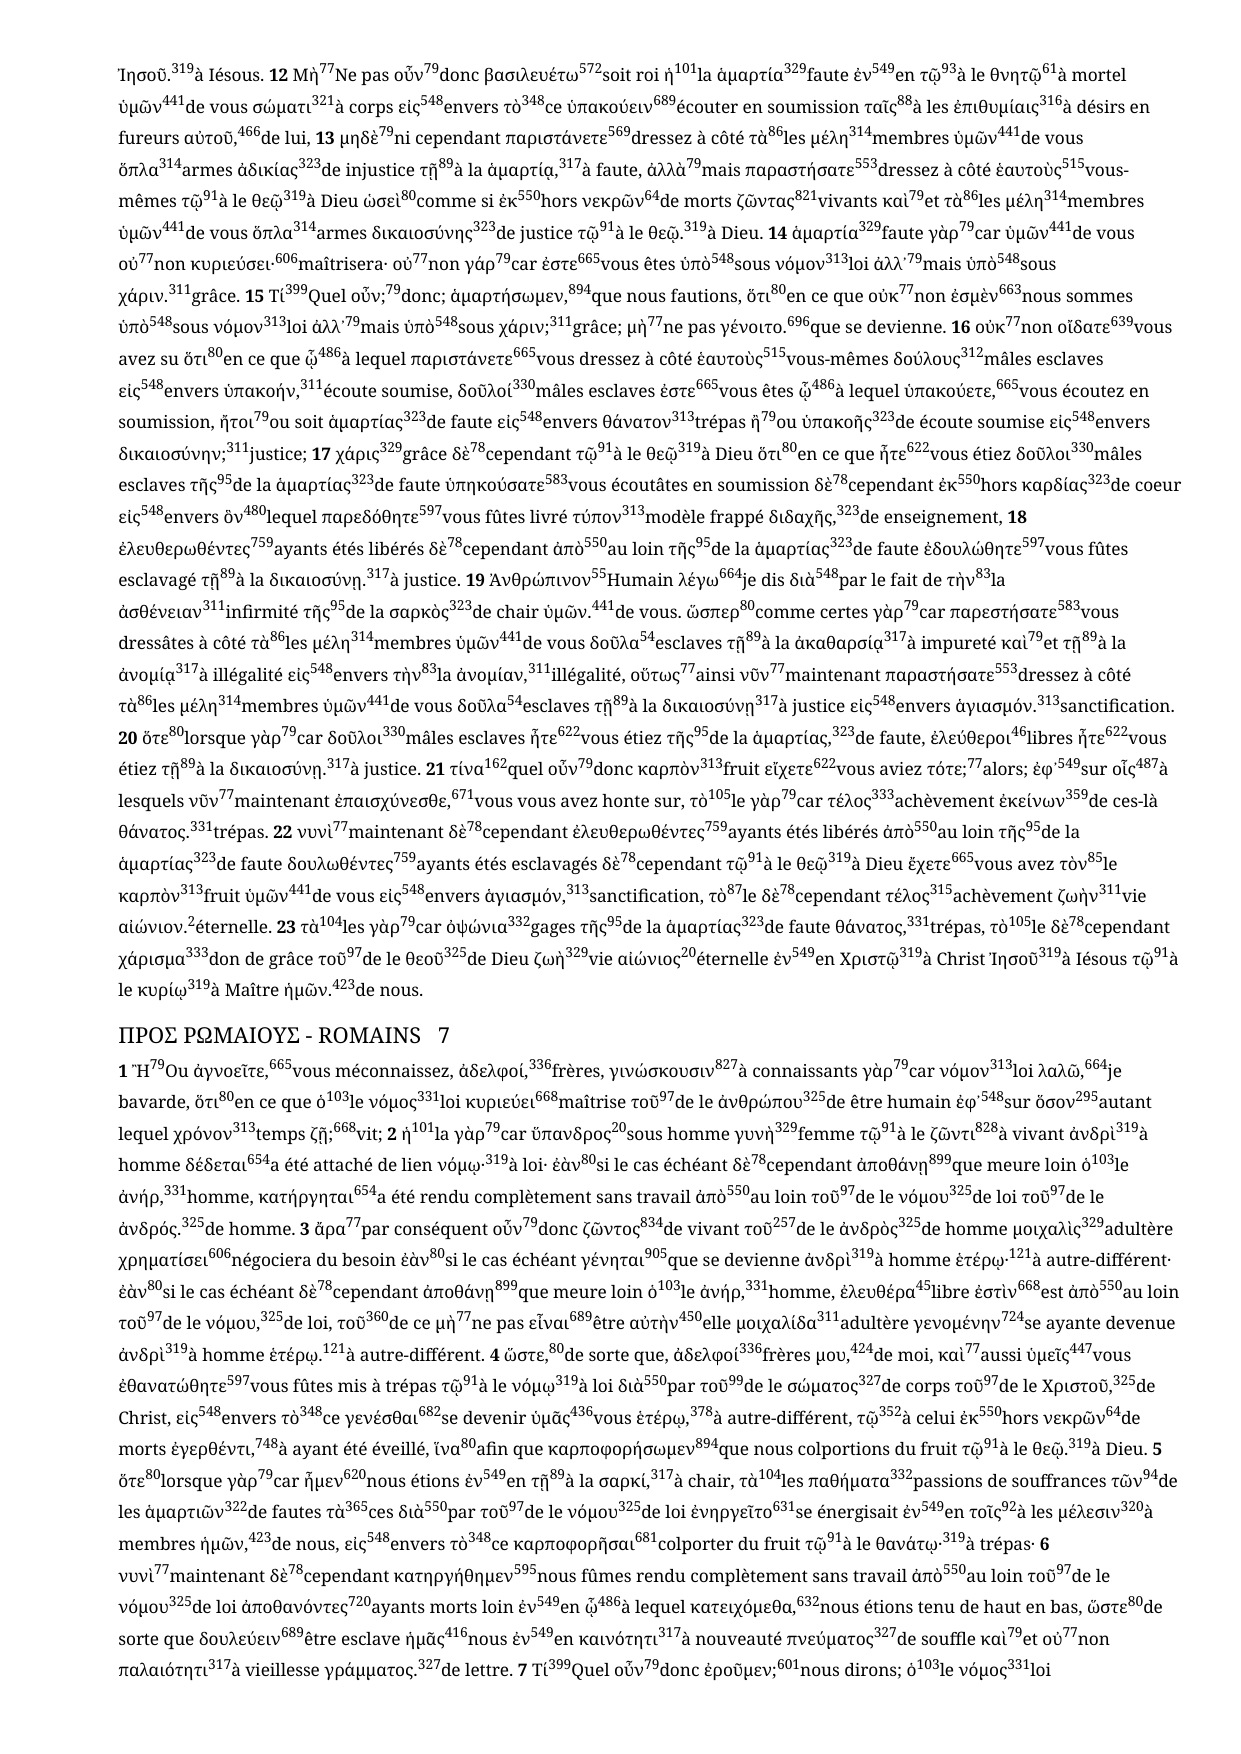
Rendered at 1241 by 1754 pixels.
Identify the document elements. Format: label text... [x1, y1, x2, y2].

text ΠΡΟΣ ΡΩΜΑΙΟΥΣ - ROMAINS 7 [118, 1021, 1181, 1050]
text 1 Ἢ79Ou ἀγνοεῖτε,665vous méconnaissez, ἀδελφοί,336frères, γινώσκουσιν827à connaissants γὰρ79car νόμον313loi λαλῶ,664je bavarde, ὅτι80en ce que ὁ103le νόμος331loi κυριεύει668maîtrise τοῦ97de le ἀνθρώπου325de être humain ἐφ᾽548sur ὅσον295autant lequel χρόνον313temps ζῇ;668vit; 2 ἡ101la γὰρ79car ὕπανδρος20sous homme γυνὴ329femme τῷ91à le ζῶντι828à vivant ἀνδρὶ319à homme δέδεται654a été attaché de lien νόμῳ·319à loi· ἐὰν80si le cas échéant δὲ78cependant ἀποθάνῃ899que meure loin ὁ103le ἀνήρ,331homme, κατήργηται654a été rendu complètement sans travail ἀπὸ550au loin τοῦ97de le νόμου325de loi τοῦ97de le ἀνδρός.325de homme. 3 ἄρα77par conséquent οὖν79donc ζῶντος834de vivant τοῦ257de le ἀνδρὸς325de homme μοιχαλὶς329adultère χρηματίσει606négociera du besoin ἐὰν80si le cas échéant γένηται905que se devienne ἀνδρὶ319à homme ἑτέρῳ·121à autre-différent· ἐὰν80si le cas échéant δὲ78cependant ἀποθάνῃ899que meure loin ὁ103le ἀνήρ,331homme, ἐλευθέρα45libre ἐστὶν668est ἀπὸ550au loin τοῦ97de le νόμου,325de loi, τοῦ360de ce μὴ77ne pas εἶναι689être αὐτὴν450elle μοιχαλίδα311adultère γενομένην724se ayante devenue ἀνδρὶ319à homme ἑτέρῳ.121à autre-différent. 4 ὥστε,80de sorte que, ἀδελφοί336frères μου,424de moi, καὶ77aussi ὑμεῖς447vous ἐθανατώθητε597vous fûtes mis à trépas τῷ91à le νόμῳ319à loi διὰ550par τοῦ99de le σώματος327de corps τοῦ97de le Χριστοῦ,325de Christ, εἰς548envers τὸ348ce γενέσθαι682se devenir ὑμᾶς436vous ἑτέρῳ,378à autre-différent, τῷ352à celui ἐκ550hors νεκρῶν64de morts ἐγερθέντι,748à ayant été éveillé, ἵνα80afin que καρποφορήσωμεν894que nous colportions du fruit τῷ91à le θεῷ.319à Dieu. 5 ὅτε80lorsque γὰρ79car ἦμεν620nous étions ἐν549en τῇ89à la σαρκί,317à chair, τὰ104les παθήματα332passions de souffrances τῶν94de les ἁμαρτιῶν322de fautes τὰ365ces διὰ550par τοῦ97de le νόμου325de loi ἐνηργεῖτο631se énergisait ἐν549en τοῖς92à les μέλεσιν320à membres ἡμῶν,423de nous, εἰς548envers τὸ348ce καρποφορῆσαι681colporter du fruit τῷ91à le θανάτῳ·319à trépas· 6 νυνὶ77maintenant δὲ78cependant κατηργήθημεν595nous fûmes rendu complètement sans travail ἀπὸ550au loin τοῦ97de le νόμου325de loi ἀποθανόντες720ayants morts loin ἐν549en ᾧ486à lequel κατειχόμεθα,632nous étions tenu de haut en bas, ὥστε80de sorte que δουλεύειν689être esclave ἡμᾶς416nous ἐν549en καινότητι317à nouveauté πνεύματος327de souffle καὶ79et οὐ77non παλαιότητι317à vieillesse γράμματος.327de lettre. 7 Τί399Quel οὖν79donc ἐροῦμεν;601nous dirons; ὁ103le νόμος331loi ἁμαρτία;329faute; μὴ77ne pas γένοιτο·696que se devienne· ἀλλὰ79mais τὴν83la ἁμαρτίαν311faute οὐκ77non ἔγνων582je connus εἰ551si μὴ77ne pas διὰ550par νόμου·325de loi· τήν83la τε79et aussi γὰρ79car ἐπιθυμίαν311désir en fureur οὐκ77non ᾔδειν655j'avais su εἰ551si μὴ77ne pas ὁ103le νόμος331loi ἔλεγεν·625disait· οὐκ77non ἐπιθυμήσεις.604tu désireras en fureur. 8 ἀφορμὴν311occasion δὲ78cependant λαβοῦσα719ayante prise ἡ101la ἁμαρτία329faute διὰ550par τῆς95de la ἐντολῆς323de commandement κατειργάσατο592se mit au travail complètement ἐν549en ἐμοὶ420à moi πᾶσαν267toute ἐπιθυμίαν·311désir en fureur· χωρὶς552séparément γὰρ79car νόμου325de loi ἁμαρτία329faute νεκρά.45morte. 9 ἐγὼ431moi δὲ78cependant ἔζων621je vivais χωρὶς552séparément νόμου325de loi ποτέ,77à un moment, ἐλθούσης714de ayante venue δὲ78cependant τῆς95de la ἐντολῆς323de commandement ἡ101la ἁμαρτία329faute ἀνέζησεν,586vécut de bas en haut, 10 ἐγὼ431moi δὲ78cependant ἀπέθανον582je mourus loin καὶ79et εὑρέθη600fut trouvé μοι420à moi ἡ101la ἐντολὴ329commandement ἡ362celle εἰς548envers ζωήν,311vie, αὕτη362celle-ci εἰς548envers θάνατον·313trépas· 11 ἡ101la γὰρ79car ἁμαρτία329faute ἀφορμὴν311occasion λαβοῦσα719ayante prise διὰ550par τῆς95de la ἐντολῆς323de commandement ἐξηπάτησέν586appâta d'excès με417moi καὶ79et δι᾽550par αὐτῆς462de elle ἀπέκτεινεν.586tua catégoriquement. 12 ὥστε80de sorte que ὁ103le μὲν77certes νόμος331loi ἅγιος47saint καὶ79et ἡ101la ἐντολὴ329commandement ἁγία69sainte καὶ79et δικαία69juste καὶ79et ἀγαθή.69bonne. 13 Τὸ105Le οὖν79donc ἀγαθὸν73bon ἐμοὶ420à moi ἐγένετο592se devint θάνατος;331trépas; μὴ77ne pas γένοιτο·696que se devienne· ἀλλ᾽79mais ἡ101la ἁμαρτία,329faute, ἵνα80afin que φανῇ911que soit apparu en lumière ἁμαρτία,329faute, διὰ550par τοῦ99de le ἀγαθοῦ67de bon μοι420à moi κατεργαζομένη865se mettante au travail complètement θάνατον,313trépas, ἵνα80afin que γένηται905que se devienne καθ᾽548selon ὑπερβολὴν311hyperbole ἁμαρτωλὸς45fauteuse ἡ101la ἁμαρτία329faute διὰ550par τῆς95de la ἐντολῆς.323de commandement. 14 Οἴδαμεν637Nous avons su γὰρ79car ὅτι80en ce que ὁ103le νόμος331loi πνευματικός47soufflique ἐστιν,668est, ἐγὼ431moi δὲ78cependant σάρκινός47charnu εἰμι664je suis πεπραμένος813ayant été vendu ὑπὸ548sous τὴν83la ἁμαρτίαν.311faute. 15 ὃ482lequel γὰρ79car κατεργάζομαι670je me mets au travail complètement οὐ77non γινώσκω·664je connais· οὐ77non γὰρ79car ὃ482lequel θέλω664je veux τοῦτο348ce-ci πράσσω,664je pratique, ἀλλ᾽79mais ὃ482lequel μισῶ664je hais τοῦτο348ce-ci ποιῶ.664je fais. 16 εἰ80si δὲ78cependant ὃ482lequel οὐ77non θέλω664je veux τοῦτο348ce-ci ποιῶ,664je fais, σύμφημι664je dis ensemble τῷ91à le νόμῳ319à loi ὅτι80en ce que καλός.71beau. 17 νυνὶ77maintenant δὲ78cependant οὐκέτι77non plus ἐγὼ431moi κατεργάζομαι670je me mets au travail complètement αὐτὸ454lui ἀλλ᾽79mais ἡ362celle ἐνοικοῦσα838enhabitante maison ἐν549en ἐμοὶ420à moi ἁμαρτία.329faute. 18 Οἶδα638J'ai su γὰρ79car ὅτι80en ce que οὐκ77non οἰκεῖ668habite maison ἐν549en ἐμοί,420à moi, τοῦτ᾽366ce-ci ἔστιν668est ἐν549en τῇ89à la σαρκί317à chair μου,424de moi, ἀγαθόν·73bon· τὸ366ce γὰρ79car θέλειν689vouloir παράκειταί674se couche à côté μοι,420à moi, τὸ366ce δὲ78cependant κατεργάζεσθαι690se mettre au travail complètement τὸ87le καλὸν55beau οὔ·77non· 19 οὐ77non γὰρ79car ὃ482lequel θέλω664je veux ποιῶ664je fais ἀγαθόν,55bon, ἀλλ᾽79mais ὃ482lequel οὐ77non θέλω664je veux κακὸν55malicieux τοῦτο140ce-ci πράσσω.664je pratique. 20 εἰ80si δὲ78cependant ὃ482lequel οὐ77non θέλω664je veux [ἐγὼ]431[moi] τοῦτο348ce-ci ποιῶ,664je fais, οὐκέτι77non plus ἐγὼ431moi κατεργάζομαι670je me mets au travail complètement αὐτὸ454lui ἀλλ᾽79mais ἡ101la οἰκοῦσα838habitante maison ἐν549en ἐμοὶ420à moi ἁμαρτία.329faute. 21 εὑρίσκω664je trouve ἄρα77par conséquent τὸν85le νόμον,313loi, τῷ352à celui θέλοντι828à voulant ἐμοὶ420à moi ποιεῖν689faire τὸ87le καλόν,55beau, ὅτι80en ce que ἐμοὶ420à moi τὸ105le κακὸν73malicieux παράκειται·674se couche à côté· 22 συνήδομαι670je me prends plaisir avec γὰρ79car τῷ91à le νόμῳ319à loi τοῦ97de le θεοῦ325de Dieu κατὰ548selon τὸν85le ἔσω77dedans ἄνθρωπον,313être humain, 23 βλέπω664je regarde δὲ78cependant ἕτερον115autre-différent νόμον313loi ἐν549en τοῖς92à les μέλεσίν320à membres μου424de moi ἀντιστρατευόμενον849se luttant contre τῷ91à le νόμῳ319à loi τοῦ97de le νοός325de intellect μου424de moi καὶ79et αἰχμαλωτίζοντά822faisant captif με417moi ἐν549en τῷ91à le νόμῳ319à loi τῆς95de la ἁμαρτίας323de faute τῷ352à celui ὄντι828à étant ἐν549en τοῖς92à les μέλεσίν320à membres μου.424de moi. 24 Ταλαίπωρος71Misérable ἐγὼ431moi ἄνθρωπος·331être humain· τίς410quel με417moi ῥύσεται612se délivrera ἐκ550hors τοῦ99de le σώματος327de corps τοῦ97de le θανάτου325de trépas τούτου;150de celui-ci; 25 χάρις329grâce τῷ91à le θεῷ319à Dieu διὰ550par Ἰησοῦ325de Iésous Χριστοῦ325de Christ τοῦ97de le κυρίου325de Maître ἡμῶν.423de nous. Ἄρα77Par conséquent οὖν79donc αὐτὸς513moi-même ἐγὼ431moi τῷ91à le μὲν79certes νοῒ319à intellect δουλεύω664je suis esclave νόμῳ319à loi θεοῦ325de Dieu τῇ89à la δὲ78cependant σαρκὶ317à chair νόμῳ319à loi ἁμαρτίας.323de faute. [118, 1055, 1181, 1682]
text 1 Τί399Quel οὖν79donc ἐροῦμεν;601nous dirons; ἐπιμένωμεν916que nous restions sur τῇ89à la ἁμαρτίᾳ,317à faute, ἵνα80afin que ἡ101la χάρις329grâce πλεονάσῃ;899que fasse plus nombreux; 2 μὴ77ne pas γένοιτο.696que se devienne. οἵτινες497lesquels des quelconques ἀπεθάνομεν581nous mourûmes loin τῇ89à la ἁμαρτίᾳ,317à faute, πῶς77comment? ἔτι77encore ζήσομεν601nous vivrons ἐν549en αὐτῇ;456à elle; 3 ἢ79ou ἀγνοεῖτε665vous méconnaissez ὅτι,80en ce que, ὅσοι497autant lesquels ἐβαπτίσθημεν595nous fûmes baptisé εἰς548envers Χριστὸν313Christ Ἰησοῦν,313Iésous, εἰς548envers τὸν85le θάνατον313trépas αὐτοῦ464de lui ἐβαπτίσθημεν;595nous fûmes baptisé; 4 συνετάφημεν595nous fûmes enseveli avec οὖν79donc αὐτῷ458à lui διὰ550par τοῦ99de le βαπτίσματος327de baptême εἰς548envers τὸν85le θάνατον,313trépas, ἵνα80afin que ὥσπερ80comme certes ἠγέρθη600fut éveillé Χριστὸς331Christ ἐκ550hors νεκρῶν64de morts διὰ550par τῆς95de la δόξης323de gloire τοῦ97de le πατρός,325de père, οὕτως77ainsi καὶ77aussi ἡμεῖς430nous ἐν549en καινότητι317à nouveauté ζωῆς323de vie περιπατήσωμεν.894que nous piétinions autour. 5 εἰ80si γὰρ79car σύμφυτοι46poussés avec γεγόναμεν637nous avons devenus τῷ93à le ὁμοιώματι321à similitude τοῦ97de le θανάτου325de trépas αὐτοῦ,464de lui, ἀλλὰ79mais καὶ77aussi τῆς95de la ἀναστάσεως323de redressement ἐσόμεθα·607nous nous serons· 6 τοῦτο348ce-ci γινώσκοντες839connaissants ὅτι80en ce que ὁ103le παλαιὸς71vieil ἡμῶν423de nous ἄνθρωπος331être humain συνεσταυρώθη,600fut crucifié avec, ἵνα80afin que καταργηθῇ911que soit rendu complètement sans travail τὸ105le σῶμα333corps τῆς95de la ἁμαρτίας,323de faute, τοῦ360de ce μηκέτι77ne pas plus δουλεύειν689être esclave ἡμᾶς416nous τῇ89à la ἁμαρτίᾳ·317à faute· 7 ὁ364celui γὰρ79car ἀποθανὼν721ayant mort loin δεδικαίωται654a été justifié ἀπὸ550au loin τῆς95de la ἁμαρτίας.323de faute. 8 εἰ80si δὲ78cependant ἀπεθάνομεν581nous mourûmes loin σὺν549avec Χριστῷ,319à Christ, πιστεύομεν663nous croyons ὅτι80en ce que καὶ77aussi συζήσομεν601nous vivrons avec αὐτῷ,458à lui, 9 εἰδότες782ayants sus ὅτι80en ce que Χριστὸς331Christ ἐγερθεὶς760ayant été éveillé ἐκ550hors νεκρῶν64de morts οὐκέτι77non plus ἀποθνῄσκει,668meurt loin, θάνατος331trépas αὐτοῦ464de lui οὐκέτι77non plus κυριεύει.668maîtrise. 10 ὃ482lequel γὰρ79car ἀπέθανεν,586mourut loin, τῇ89à la ἁμαρτίᾳ317à faute ἀπέθανεν586mourut loin ἐφάπαξ·77sur une fois· ὃ482lequel δὲ78cependant ζῇ,668vit, ζῇ668vit τῷ91à le θεῷ.319à Dieu. 11 οὕτως77ainsi καὶ77aussi ὑμεῖς447vous λογίζεσθε573que vous vous calculez ἑαυτοὺς515vous-mêmes [εἶναι]689[être] νεκροὺς31morts μὲν79certes τῇ89à la ἁμαρτίᾳ317à faute ζῶντας821vivants δὲ78cependant τῷ91à le θεῷ319à Dieu ἐν549en Χριστῷ319à Christ Ἰησοῦ.319à Iésous. 12 Μὴ77Ne pas οὖν79donc βασιλευέτω572soit roi ἡ101la ἁμαρτία329faute ἐν549en τῷ93à le θνητῷ61à mortel ὑμῶν441de vous σώματι321à corps εἰς548envers τὸ348ce ὑπακούειν689écouter en soumission ταῖς88à les ἐπιθυμίαις316à désirs en fureurs αὐτοῦ,466de lui, 13 μηδὲ79ni cependant παριστάνετε569dressez à côté τὰ86les μέλη314membres ὑμῶν441de vous ὅπλα314armes ἀδικίας323de injustice τῇ89à la ἁμαρτίᾳ,317à faute, ἀλλὰ79mais παραστήσατε553dressez à côté ἑαυτοὺς515vous-mêmes τῷ91à le θεῷ319à Dieu ὡσεὶ80comme si ἐκ550hors νεκρῶν64de morts ζῶντας821vivants καὶ79et τὰ86les μέλη314membres ὑμῶν441de vous ὅπλα314armes δικαιοσύνης323de justice τῷ91à le θεῷ.319à Dieu. 14 ἁμαρτία329faute γὰρ79car ὑμῶν441de vous οὐ77non κυριεύσει·606maîtrisera· οὐ77non γάρ79car ἐστε665vous êtes ὑπὸ548sous νόμον313loi ἀλλ᾽79mais ὑπὸ548sous χάριν.311grâce. 15 Τί399Quel οὖν;79donc; ἁμαρτήσωμεν,894que nous fautions, ὅτι80en ce que οὐκ77non ἐσμὲν663nous sommes ὑπὸ548sous νόμον313loi ἀλλ᾽79mais ὑπὸ548sous χάριν;311grâce; μὴ77ne pas γένοιτο.696que se devienne. 16 οὐκ77non οἴδατε639vous avez su ὅτι80en ce que ᾧ486à lequel παριστάνετε665vous dressez à côté ἑαυτοὺς515vous-mêmes δούλους312mâles esclaves εἰς548envers ὑπακοήν,311écoute soumise, δοῦλοί330mâles esclaves ἐστε665vous êtes ᾧ486à lequel ὑπακούετε,665vous écoutez en soumission, ἤτοι79ou soit ἁμαρτίας323de faute εἰς548envers θάνατον313trépas ἢ79ou ὑπακοῆς323de écoute soumise εἰς548envers δικαιοσύνην;311justice; 17 χάρις329grâce δὲ78cependant τῷ91à le θεῷ319à Dieu ὅτι80en ce que ἦτε622vous étiez δοῦλοι330mâles esclaves τῆς95de la ἁμαρτίας323de faute ὑπηκούσατε583vous écoutâtes en soumission δὲ78cependant ἐκ550hors καρδίας323de coeur εἰς548envers ὃν480lequel παρεδόθητε597vous fûtes livré τύπον313modèle frappé διδαχῆς,323de enseignement, 18 ἐλευθερωθέντες759ayants étés libérés δὲ78cependant ἀπὸ550au loin τῆς95de la ἁμαρτίας323de faute ἐδουλώθητε597vous fûtes esclavagé τῇ89à la δικαιοσύνῃ.317à justice. 19 Ἀνθρώπινον55Humain λέγω664je dis διὰ548par le fait de τὴν83la ἀσθένειαν311infirmité τῆς95de la σαρκὸς323de chair ὑμῶν.441de vous. ὥσπερ80comme certes γὰρ79car παρεστήσατε583vous dressâtes à côté τὰ86les μέλη314membres ὑμῶν441de vous δοῦλα54esclaves τῇ89à la ἀκαθαρσίᾳ317à impureté καὶ79et τῇ89à la ἀνομίᾳ317à illégalité εἰς548envers τὴν83la ἀνομίαν,311illégalité, οὕτως77ainsi νῦν77maintenant παραστήσατε553dressez à côté τὰ86les μέλη314membres ὑμῶν441de vous δοῦλα54esclaves τῇ89à la δικαιοσύνῃ317à justice εἰς548envers ἁγιασμόν.313sanctification. 20 ὅτε80lorsque γὰρ79car δοῦλοι330mâles esclaves ἦτε622vous étiez τῆς95de la ἁμαρτίας,323de faute, ἐλεύθεροι46libres ἦτε622vous étiez τῇ89à la δικαιοσύνῃ.317à justice. 21 τίνα162quel οὖν79donc καρπὸν313fruit εἴχετε622vous aviez τότε;77alors; ἐφ᾽549sur οἷς487à lesquels νῦν77maintenant ἐπαισχύνεσθε,671vous vous avez honte sur, τὸ105le γὰρ79car τέλος333achèvement ἐκείνων359de ces-là θάνατος.331trépas. 22 νυνὶ77maintenant δὲ78cependant ἐλευθερωθέντες759ayants étés libérés ἀπὸ550au loin τῆς95de la ἁμαρτίας323de faute δουλωθέντες759ayants étés esclavagés δὲ78cependant τῷ91à le θεῷ319à Dieu ἔχετε665vous avez τὸν85le καρπὸν313fruit ὑμῶν441de vous εἰς548envers ἁγιασμόν,313sanctification, τὸ87le δὲ78cependant τέλος315achèvement ζωὴν311vie αἰώνιον.2éternelle. 23 τὰ104les γὰρ79car ὀψώνια332gages τῆς95de la ἁμαρτίας323de faute θάνατος,331trépas, τὸ105le δὲ78cependant χάρισμα333don de grâce τοῦ97de le θεοῦ325de Dieu ζωὴ329vie αἰώνιος20éternelle ἐν549en Χριστῷ319à Christ Ἰησοῦ319à Iésous τῷ91à le κυρίῳ319à Maître ἡμῶν.423de nous. [118, 59, 1181, 1002]
